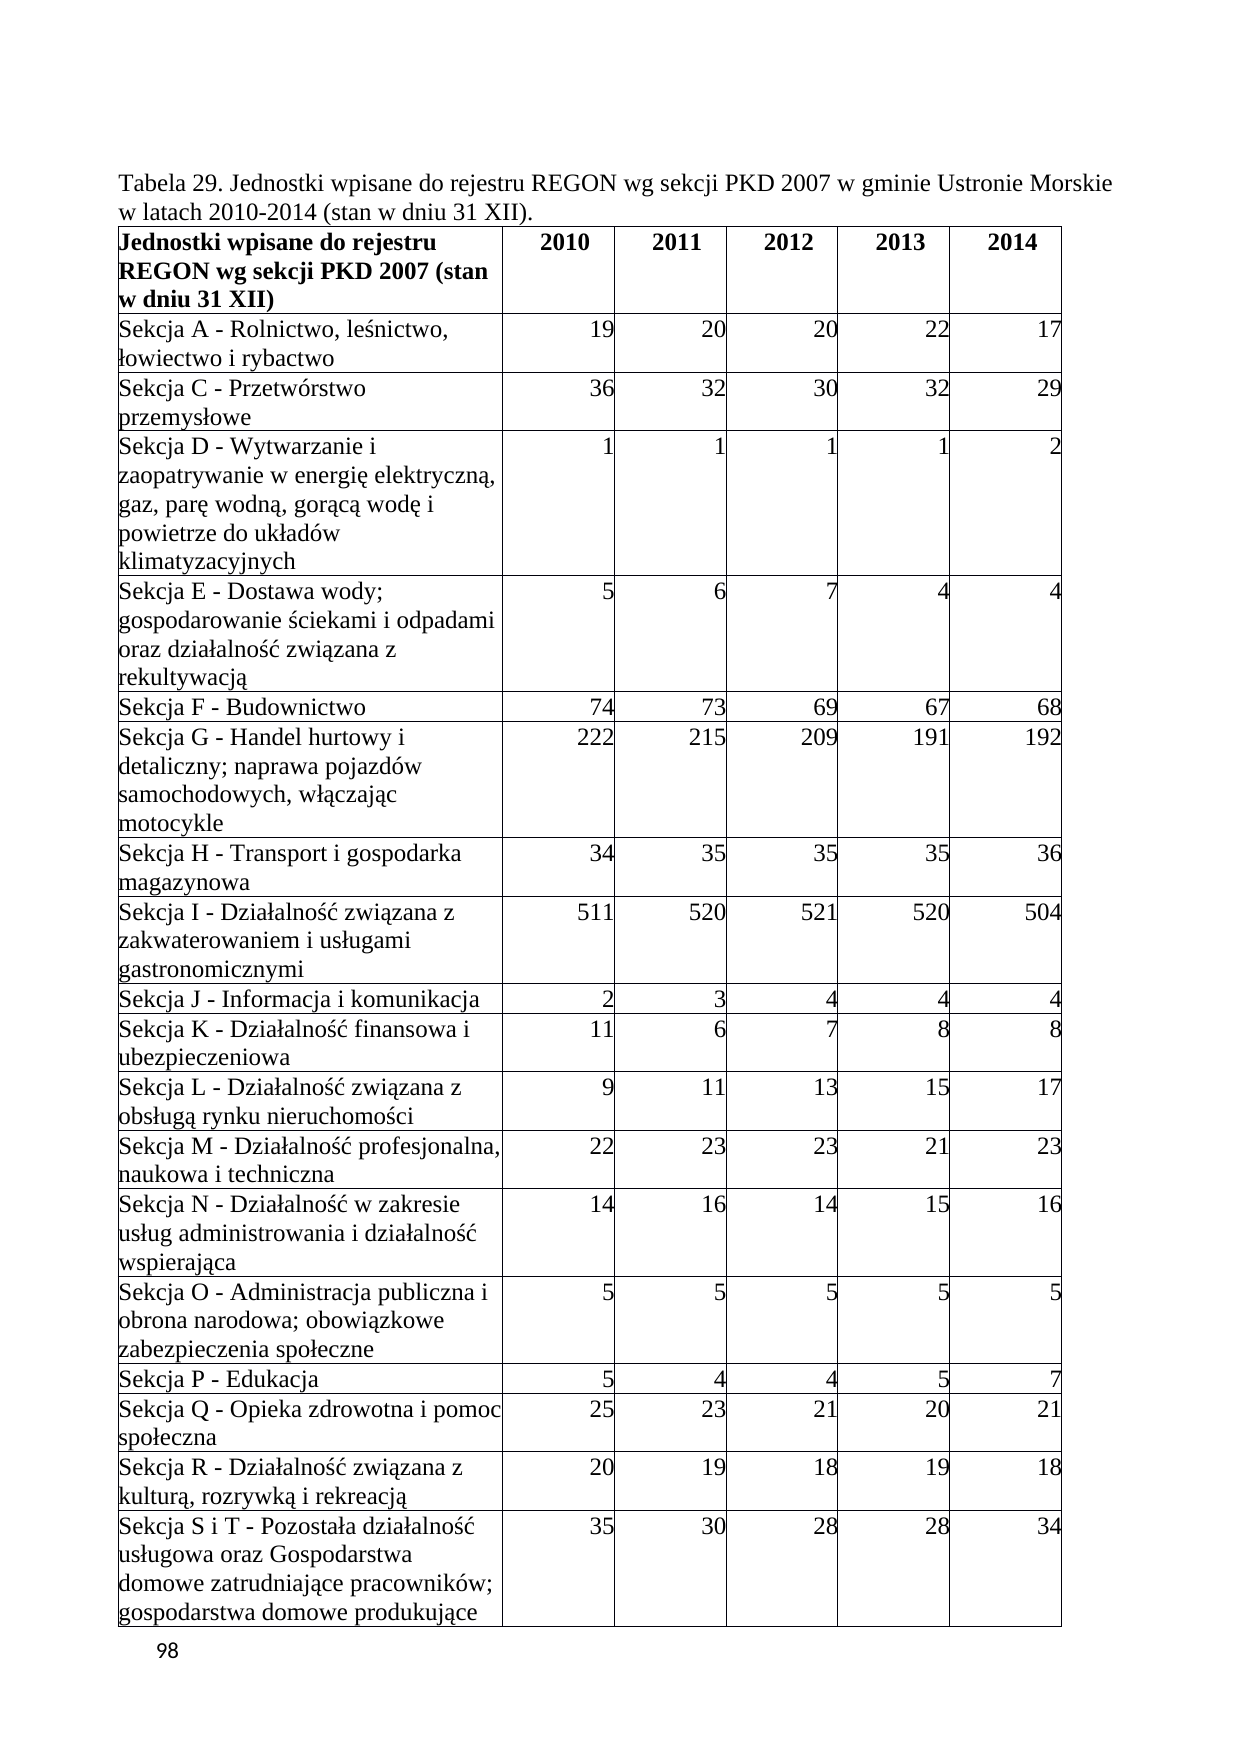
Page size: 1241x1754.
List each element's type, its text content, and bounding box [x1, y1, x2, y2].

table_cell Sekcja Q - Opieka zdrowotna i pomoc społeczna [119, 1394, 502, 1451]
table_cell 20 [838, 1394, 949, 1451]
table_cell 6 [615, 1014, 726, 1071]
table_cell 4 [727, 1364, 837, 1393]
table_cell 520 [838, 897, 949, 983]
table_cell 35 [615, 838, 726, 896]
table_cell 4 [950, 984, 1061, 1013]
table_cell Sekcja R - Działalność związana z kulturą, rozrywką i rekreacją [119, 1452, 502, 1510]
table_cell Sekcja H - Transport i gospodarka magazynowa [119, 838, 502, 896]
table_cell 191 [838, 722, 949, 837]
table_cell 19 [838, 1452, 949, 1510]
table_cell Sekcja C - Przetwórstwo przemysłowe [119, 373, 502, 430]
table_cell 35 [727, 838, 837, 896]
table_cell 1 [727, 431, 837, 575]
table_cell 4 [838, 576, 949, 691]
table_cell 68 [950, 692, 1061, 721]
table_cell Sekcja M - Działalność profesjonalna, naukowa i techniczna [119, 1131, 502, 1188]
table_cell 32 [838, 373, 949, 430]
table_cell 222 [503, 722, 614, 837]
table_cell 4 [950, 576, 1061, 691]
table_cell 5 [503, 576, 614, 691]
table_cell Sekcja G - Handel hurtowy i detaliczny; naprawa pojazdów samochodowych, włączając motocykle [119, 722, 502, 837]
table_cell Sekcja I - Działalność związana z zakwaterowaniem i usługami gastronomicznymi [119, 897, 502, 983]
table_cell 30 [727, 373, 837, 430]
table_cell 511 [503, 897, 614, 983]
table_cell 20 [727, 314, 837, 372]
table_cell Sekcja O - Administracja publiczna i obrona narodowa; obowiązkowe zabezpieczenia społeczne [119, 1277, 502, 1363]
table_cell 35 [838, 838, 949, 896]
table_cell 73 [615, 692, 726, 721]
table_cell 16 [615, 1189, 726, 1276]
table_header 2013 [838, 227, 949, 313]
table_cell 21 [838, 1131, 949, 1188]
table_cell 34 [950, 1511, 1061, 1626]
table_cell 5 [615, 1277, 726, 1363]
table_cell 18 [727, 1452, 837, 1510]
table_cell Sekcja A - Rolnictwo, leśnictwo, łowiectwo i rybactwo [119, 314, 502, 372]
table_cell 7 [727, 576, 837, 691]
table_header 2011 [615, 227, 726, 313]
table_cell 21 [950, 1394, 1061, 1451]
table_cell 17 [950, 314, 1061, 372]
table_cell 34 [503, 838, 614, 896]
table_cell 5 [727, 1277, 837, 1363]
table_cell 4 [727, 984, 837, 1013]
table_cell 13 [727, 1072, 837, 1130]
table_cell Sekcja L - Działalność związana z obsługą rynku nieruchomości [119, 1072, 502, 1130]
table_cell 20 [503, 1452, 614, 1510]
table_cell 1 [615, 431, 726, 575]
table_cell 28 [838, 1511, 949, 1626]
table_cell 23 [727, 1131, 837, 1188]
table_cell 11 [503, 1014, 614, 1071]
table_cell 32 [615, 373, 726, 430]
table_cell 1 [503, 431, 614, 575]
table_cell 29 [950, 373, 1061, 430]
table_cell 7 [950, 1364, 1061, 1393]
table_cell 28 [727, 1511, 837, 1626]
table_cell 5 [503, 1277, 614, 1363]
table_header 2010 [503, 227, 614, 313]
table_cell Sekcja P - Edukacja [119, 1364, 502, 1393]
table_cell 2 [950, 431, 1061, 575]
table_cell 5 [950, 1277, 1061, 1363]
table_cell 15 [838, 1189, 949, 1276]
table_cell Sekcja J - Informacja i komunikacja [119, 984, 502, 1013]
text Tabela 29. Jednostki wpisane do rejestru REGON wg sekcji PKD 2007 w gminie Ustronie Morskie w latach 2010-2014 (stan w dniu 31 XII). [118, 168, 1122, 226]
table_cell 504 [950, 897, 1061, 983]
table_cell 6 [615, 576, 726, 691]
table_cell 16 [950, 1189, 1061, 1276]
table_header 2012 [727, 227, 837, 313]
table_cell 521 [727, 897, 837, 983]
table_cell 36 [503, 373, 614, 430]
table_cell 21 [727, 1394, 837, 1451]
table_cell 18 [950, 1452, 1061, 1510]
table_cell 23 [615, 1131, 726, 1188]
table_cell Sekcja K - Działalność finansowa i ubezpieczeniowa [119, 1014, 502, 1071]
table_cell 15 [838, 1072, 949, 1130]
table_cell 35 [503, 1511, 614, 1626]
table_cell 9 [503, 1072, 614, 1130]
table_cell 7 [727, 1014, 837, 1071]
table_cell 23 [615, 1394, 726, 1451]
table_cell Sekcja E - Dostawa wody; gospodarowanie ściekami i odpadami oraz działalność związana z rekultywacją [119, 576, 502, 691]
table_cell 192 [950, 722, 1061, 837]
table_cell 19 [503, 314, 614, 372]
table_cell 23 [950, 1131, 1061, 1188]
table_cell 520 [615, 897, 726, 983]
table_cell 8 [838, 1014, 949, 1071]
table_cell 14 [503, 1189, 614, 1276]
table_cell 4 [615, 1364, 726, 1393]
table_cell 22 [503, 1131, 614, 1188]
table_cell 17 [950, 1072, 1061, 1130]
table_cell 69 [727, 692, 837, 721]
table_cell 14 [727, 1189, 837, 1276]
table_cell 36 [950, 838, 1061, 896]
table_cell Sekcja N - Działalność w zakresie usług administrowania i działalność wspierająca [119, 1189, 502, 1276]
table_cell 67 [838, 692, 949, 721]
table_cell 8 [950, 1014, 1061, 1071]
table_cell 25 [503, 1394, 614, 1451]
table_cell 209 [727, 722, 837, 837]
table_cell 5 [503, 1364, 614, 1393]
table_cell Sekcja F - Budownictwo [119, 692, 502, 721]
table_cell Sekcja D - Wytwarzanie i zaopatrywanie w energię elektryczną, gaz, parę wodną, gorącą wodę i powietrze do układów klimatyzacyjnych [119, 431, 502, 575]
table_cell Sekcja S i T - Pozostała działalność usługowa oraz Gospodarstwa domowe zatrudniające pracowników; gospodarstwa domowe produkujące [119, 1511, 502, 1626]
table_cell 2 [503, 984, 614, 1013]
table_cell 215 [615, 722, 726, 837]
table_header Jednostki wpisane do rejestru REGON wg sekcji PKD 2007 (stan w dniu 31 XII) [119, 227, 502, 313]
table_cell 22 [838, 314, 949, 372]
table_cell 30 [615, 1511, 726, 1626]
table_cell 5 [838, 1364, 949, 1393]
table_header 2014 [950, 227, 1061, 313]
table_cell 3 [615, 984, 726, 1013]
table_cell 1 [838, 431, 949, 575]
table_cell 74 [503, 692, 614, 721]
table_cell 19 [615, 1452, 726, 1510]
table_cell 4 [838, 984, 949, 1013]
table_cell 11 [615, 1072, 726, 1130]
table_cell 5 [838, 1277, 949, 1363]
table_cell 20 [615, 314, 726, 372]
